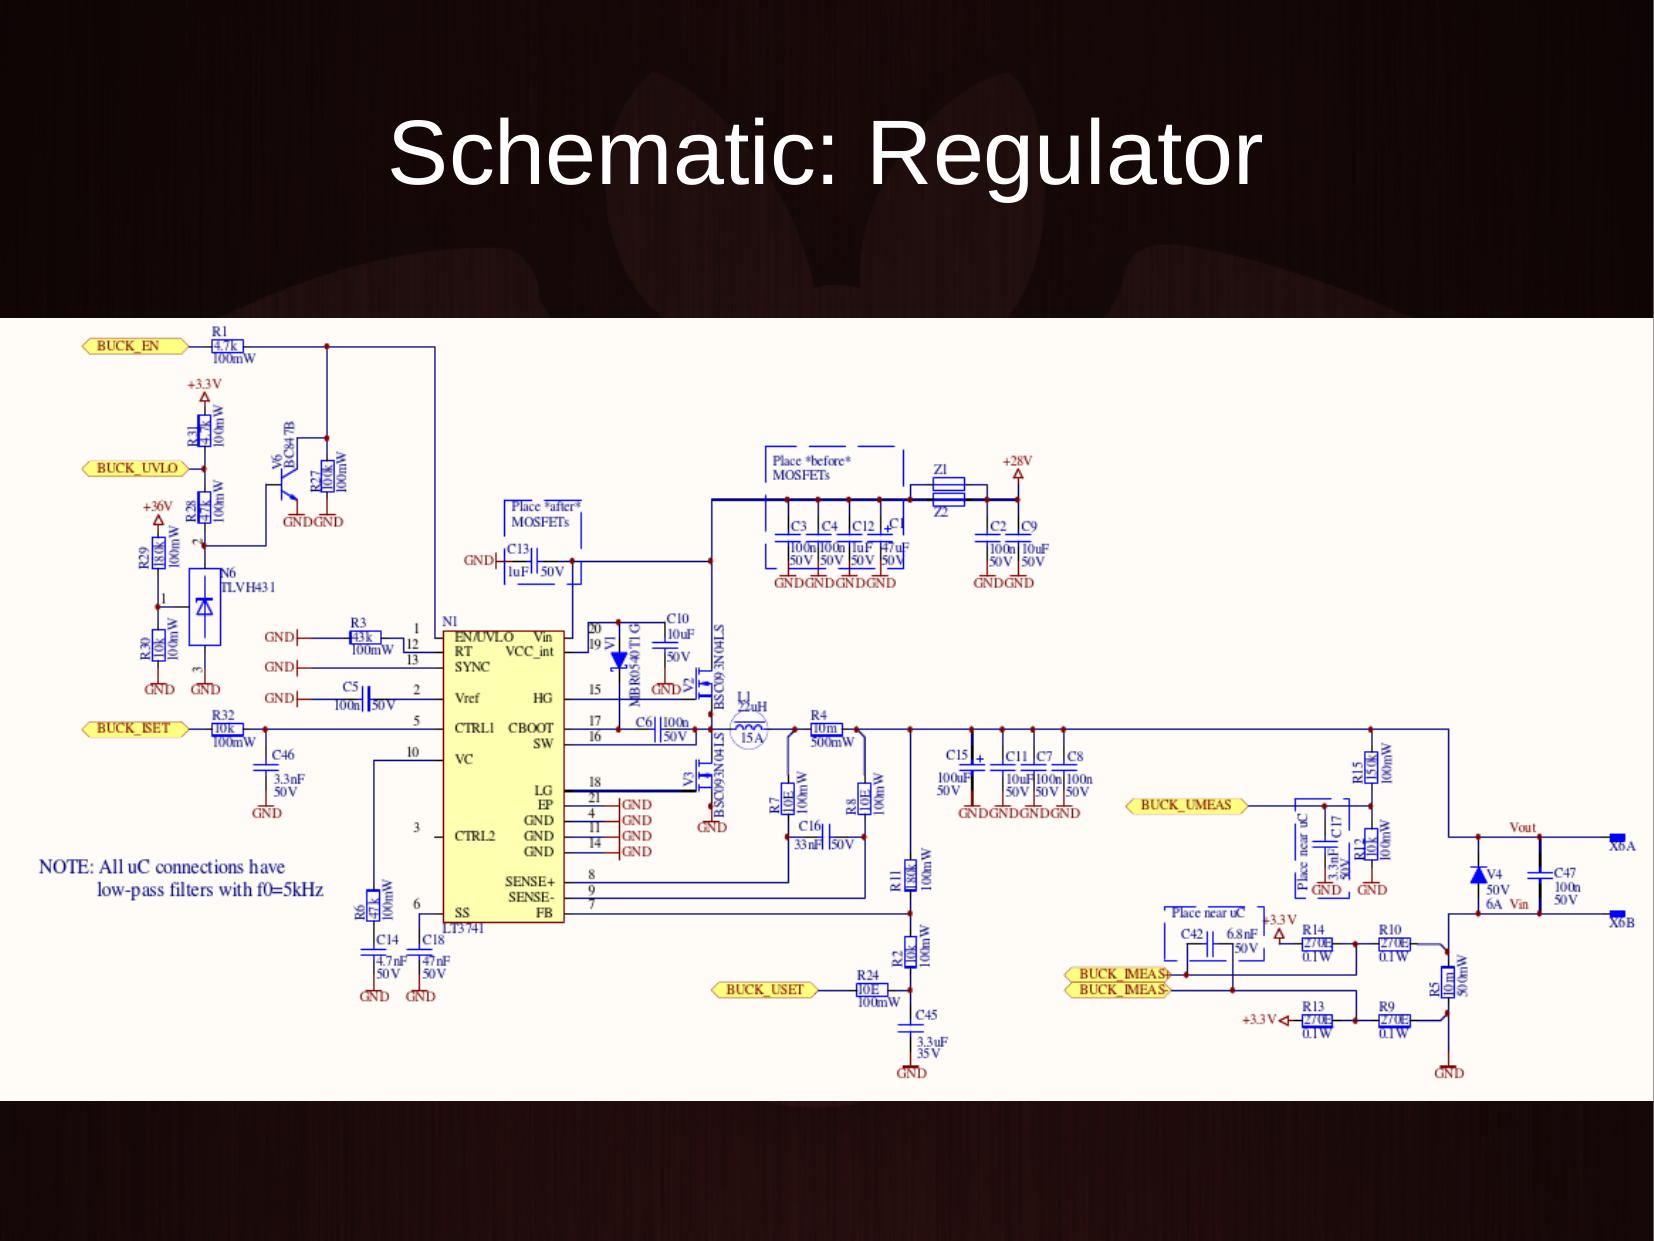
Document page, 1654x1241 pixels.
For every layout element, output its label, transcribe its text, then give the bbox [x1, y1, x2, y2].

title Schematic: Regulator [82, 49, 1571, 257]
picture [0, 0, 1654, 1241]
